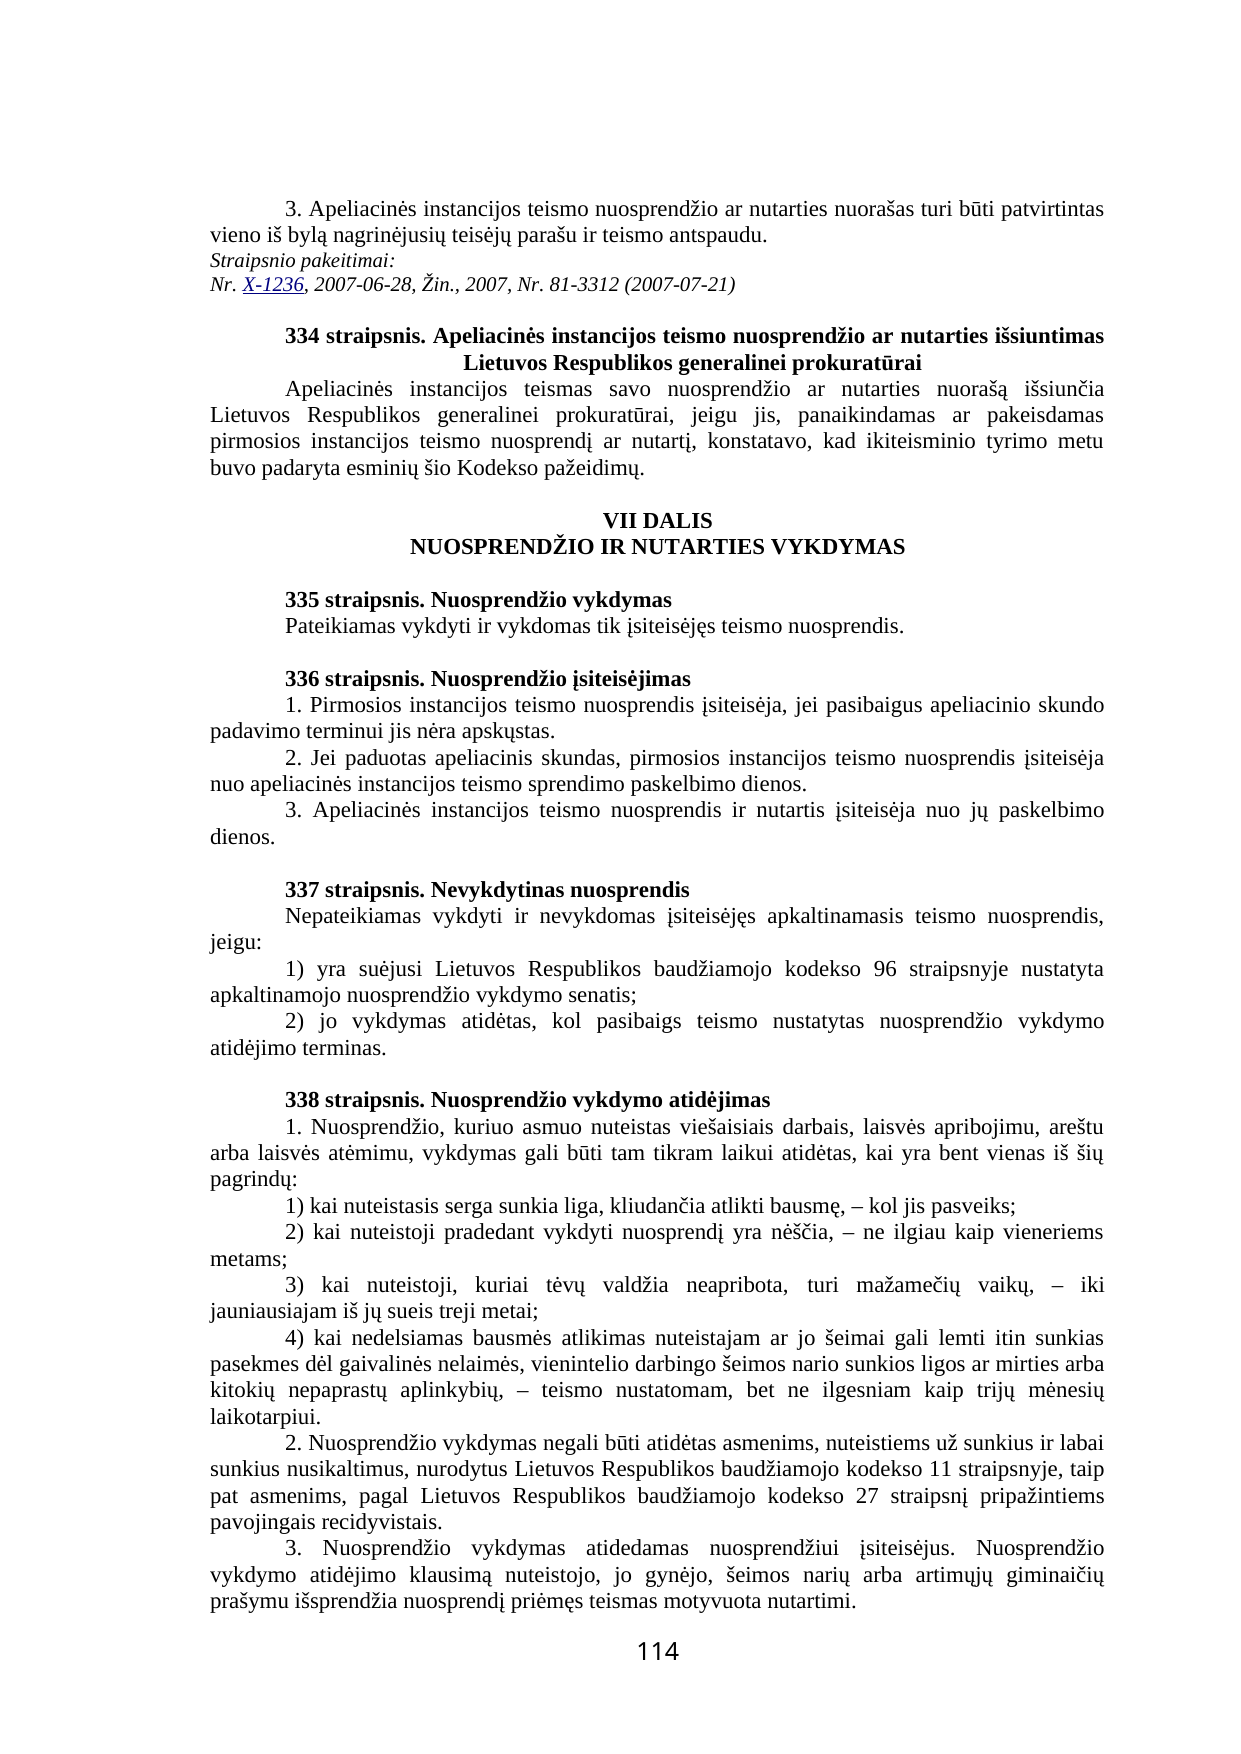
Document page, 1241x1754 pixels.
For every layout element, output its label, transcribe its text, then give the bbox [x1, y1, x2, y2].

text 2. Nuosprendžio vykdymas negali būti atidėtas asmenims, nuteistiems už sunkius ir labai sunkius nusikaltimus, nurodytus Lietuvos Respublikos baudžiamojo kodekso 11 straipsnyje, taip pat asmenims, pagal Lietuvos Respublikos baudžiamojo kodekso 27 straipsnį pripažintiems pavojingais recidyvistais. [210, 1429, 1106, 1534]
text 4) kai nedelsiamas bausmės atlikimas nuteistajam ar jo šeimai gali lemti itin sunkias pasekmes dėl gaivalinės nelaimės, vienintelio darbingo šeimos nario sunkios ligos ar mirties arba kitokių nepaprastų aplinkybių, – teismo nustatomam, bet ne ilgesniam kaip trijų mėnesių laikotarpiui. [210, 1324, 1106, 1429]
text Nr. X-1236, 2007-06-28, Žin., 2007, Nr. 81-3312 (2007-07-21) [210, 272, 1106, 296]
text Pateikiamas vykdyti ir vykdomas tik įsiteisėjęs teismo nuosprendis. [210, 612, 1106, 638]
text 3. Apeliacinės instancijos teismo nuosprendis ir nutartis įsiteisėja nuo jų paskelbimo dienos. [210, 797, 1106, 849]
text Apeliacinės instancijos teismas savo nuosprendžio ar nutarties nuorašą išsiunčia Lietuvos Respublikos generalinei prokuratūrai, jeigu jis, panaikindamas ar pakeisdamas pirmosios instancijos teismo nuosprendį ar nutartį, konstatavo, kad ikiteisminio tyrimo metu buvo padaryta esminių šio Kodekso pažeidimų. [210, 375, 1106, 480]
text 335 straipsnis. Nuosprendžio vykdymas [210, 586, 1106, 612]
text 2. Jei paduotas apeliacinis skundas, pirmosios instancijos teismo nuosprendis įsiteisėja nuo apeliacinės instancijos teismo sprendimo paskelbimo dienos. [210, 744, 1106, 797]
text 337 straipsnis. Nevykdytinas nuosprendis [210, 876, 1106, 902]
text 1) yra suėjusi Lietuvos Respublikos baudžiamojo kodekso 96 straipsnyje nustatyta apkaltinamojo nuosprendžio vykdymo senatis; [210, 955, 1106, 1007]
text 334 straipsnis. Apeliacinės instancijos teismo nuosprendžio ar nutarties išsiuntimas Lietuvos Respublikos generalinei prokuratūrai [285, 322, 1106, 375]
text 336 straipsnis. Nuosprendžio įsiteisėjimas [210, 665, 1106, 691]
text 3. Apeliacinės instancijos teismo nuosprendžio ar nutarties nuorašas turi būti patvirtintas vieno iš bylą nagrinėjusių teisėjų parašu ir teismo antspaudu. [210, 195, 1106, 248]
text 3) kai nuteistoji, kuriai tėvų valdžia neapribota, turi mažamečių vaikų, – iki jauniausiajam iš jų sueis treji metai; [210, 1271, 1106, 1324]
text Nepateikiamas vykdyti ir nevykdomas įsiteisėjęs apkaltinamasis teismo nuosprendis, jeigu: [210, 902, 1106, 955]
text 3. Nuosprendžio vykdymas atidedamas nuosprendžiui įsiteisėjus. Nuosprendžio vykdymo atidėjimo klausimą nuteistojo, jo gynėjo, šeimos narių arba artimųjų giminaičių prašymu išsprendžia nuosprendį priėmęs teismas motyvuota nutartimi. [210, 1534, 1106, 1613]
text 1. Nuosprendžio, kuriuo asmuo nuteistas viešaisiais darbais, laisvės apribojimu, areštu arba laisvės atėmimu, vykdymas gali būti tam tikram laikui atidėtas, kai yra bent vienas iš šių pagrindų: [210, 1113, 1106, 1192]
text 338 straipsnis. Nuosprendžio vykdymo atidėjimas [210, 1086, 1106, 1113]
text 1. Pirmosios instancijos teismo nuosprendis įsiteisėja, jei pasibaigus apeliacinio skundo padavimo terminui jis nėra apskųstas. [210, 691, 1106, 744]
text 1) kai nuteistasis serga sunkia liga, kliudančia atlikti bausmę, – kol jis pasveiks; [210, 1192, 1106, 1218]
subtitle VII dalis [210, 507, 1106, 533]
text 2) jo vykdymas atidėtas, kol pasibaigs teismo nustatytas nuosprendžio vykdymo atidėjimo terminas. [210, 1007, 1106, 1060]
text Nuosprendžio ir nutarties vykdymas [210, 533, 1106, 559]
text Straipsnio pakeitimai: [210, 248, 1106, 272]
text 2) kai nuteistoji pradedant vykdyti nuosprendį yra nėščia, – ne ilgiau kaip vieneriems metams; [210, 1218, 1106, 1271]
